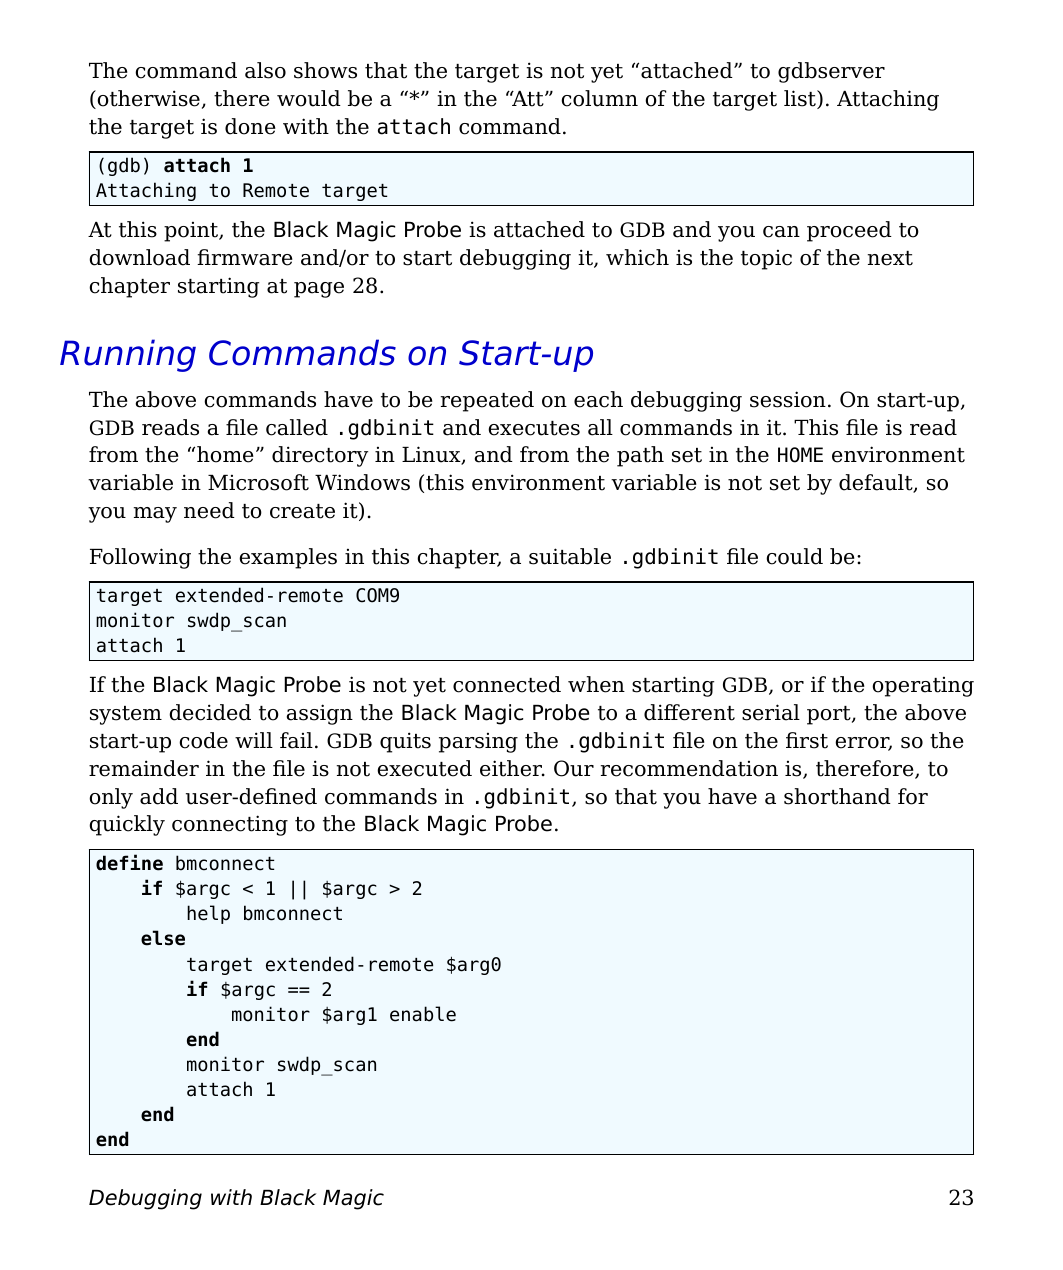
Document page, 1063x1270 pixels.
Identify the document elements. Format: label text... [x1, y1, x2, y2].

text end [90, 1025, 973, 1050]
text if $argc == 2 [90, 975, 973, 1000]
text target extended-remote $arg0 [90, 949, 973, 975]
text Attaching to Remote target [90, 176, 973, 205]
text Following the examples in this chapter, a suitable .gdbinit file could be: [88, 545, 974, 569]
text end [90, 1100, 973, 1125]
subtitle Running Commands on Start-up [59, 334, 974, 373]
text attach 1 [90, 1075, 973, 1100]
text target extended-remote COM9 [90, 583, 973, 606]
text define bmconnect [90, 850, 973, 874]
text attach 1 [90, 632, 973, 660]
text The above commands have to be repeated on each debugging session. On start-up, GDB reads a file called .gdbinit and executes all commands in it. This file is read from the “home” directory in Linux, and from the path set in the HOME environment variable in Microsoft Windows (this environment variable is not set by default, so you may need to create it). [88, 388, 974, 523]
text monitor swdp_scan [90, 606, 973, 632]
text The command also shows that the target is not yet “attached” to gdbserver (otherwise, there would be a “*” in the “Att” column of the target list). Attaching the target is done with the attach command. [88, 59, 974, 139]
text if $argc < 1 || $argc > 2 [90, 874, 973, 899]
text monitor $arg1 enable [90, 1000, 973, 1025]
text If the Black Magic Probe is not yet connected when starting GDB, or if the operating system decided to assign the Black Magic Probe to a different serial port, the above start-up code will fail. GDB quits parsing the .gdbinit file on the first error, so the remainder in the file is not executed either. Our recommendation is, therefore, to only add user-defined commands in .gdbinit, so that you have a shorthand for quickly connecting to the Black Magic Probe. [88, 673, 974, 837]
text else [90, 924, 973, 949]
text end [90, 1125, 973, 1154]
text help bmconnect [90, 899, 973, 924]
text (gdb) attach 1 [90, 153, 973, 176]
text monitor swdp_scan [90, 1050, 973, 1075]
text At this point, the Black Magic Probe is attached to GDB and you can proceed to download firmware and/or to start debugging it, which is the topic of the next chapter starting at page 26. [88, 218, 974, 298]
